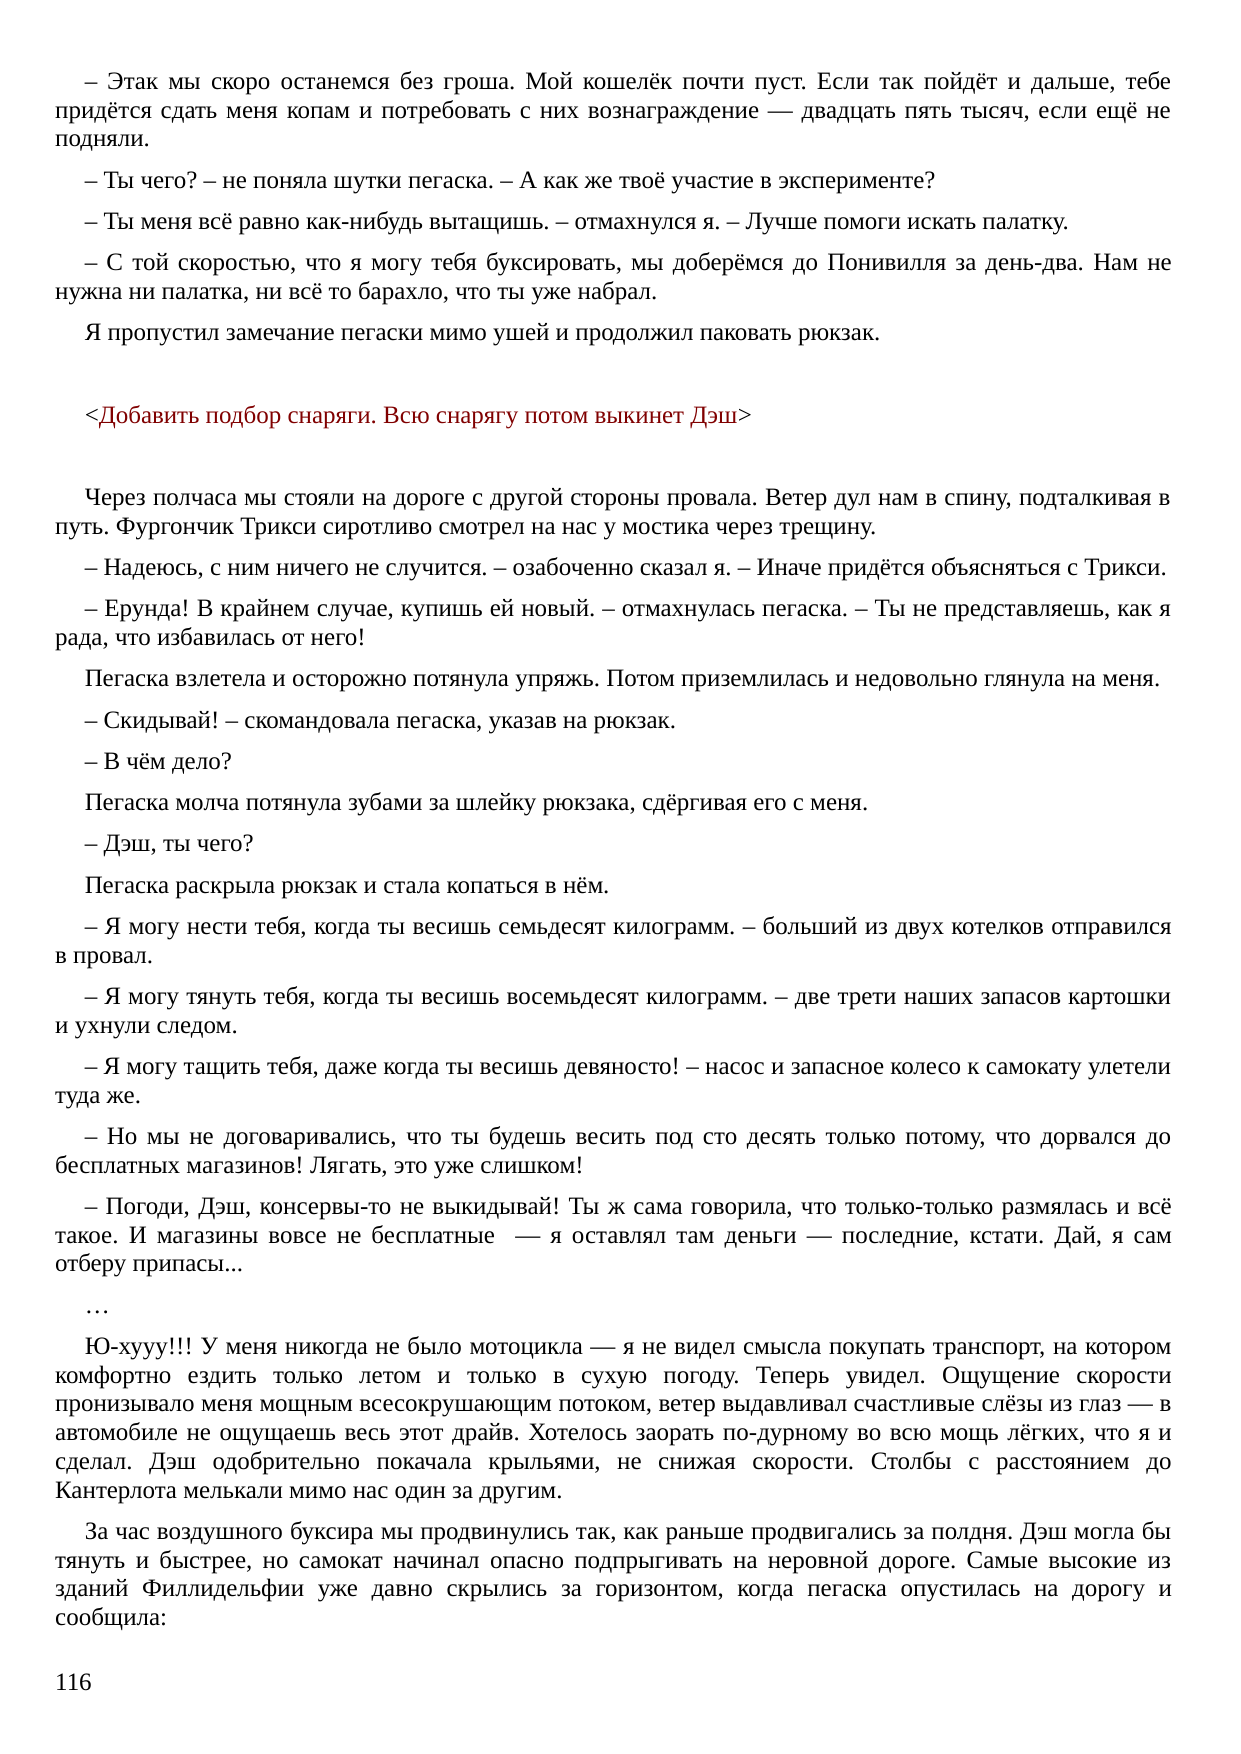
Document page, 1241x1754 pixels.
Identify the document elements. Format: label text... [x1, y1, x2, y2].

text – Скидывай! – скомандовала пегаска, указав на рюкзак. [55, 705, 1173, 733]
text – С той скоростью, что я могу тебя буксировать, мы доберёмся до Понивилля за день-два. Нам не нужна ни палатка, ни всё то барахло, что ты уже набрал. [55, 247, 1173, 305]
text – В чём дело? [55, 746, 1173, 775]
text Через полчаса мы стояли на дороге с другой стороны провала. Ветер дул нам в спину, подталкивая в путь. Фургончик Трикси сиротливо смотрел на нас у мостика через трещину. [55, 482, 1173, 540]
text Пегаска молча потянула зубами за шлейку рюкзака, сдёргивая его с меня. [55, 787, 1173, 816]
text – Погоди, Дэш, консервы-то не выкидывай! Ты ж сама говорила, что только-только размялась и всё такое. И магазины вовсе не бесплатные — я оставлял там деньги — последние, кстати. Дай, я сам отберу припасы... [55, 1191, 1173, 1277]
text – Дэш, ты чего? [55, 828, 1173, 857]
text Пегаска взлетела и осторожно потянула упряжь. Потом приземлилась и недовольно глянула на меня. [55, 663, 1173, 692]
text Я пропустил замечание пегаски мимо ушей и продолжил паковать рюкзак. [55, 317, 1173, 346]
text … [55, 1290, 1173, 1318]
text – Я могу тянуть тебя, когда ты весишь восемьдесят килограмм. – две трети наших запасов картошки и ухнули следом. [55, 981, 1173, 1038]
text <Добавить подбор снаряги. Всю снарягу потом выкинет Дэш> [55, 400, 1173, 428]
text – Этак мы скоро останемся без гроша. Мой кошелёк почти пуст. Если так пойдёт и дальше, тебе придётся сдать меня копам и потребовать с них вознаграждение — двадцать пять тысяч, если ещё не подняли. [55, 66, 1173, 152]
text – Я могу тащить тебя, даже когда ты весишь девяносто! – насос и запасное колесо к самокату улетели туда же. [55, 1051, 1173, 1108]
text – Надеюсь, с ним ничего не случится. – озабоченно сказал я. – Иначе придётся объясняться с Трикси. [55, 552, 1173, 581]
text – Я могу нести тебя, когда ты весишь семьдесят килограмм. – больший из двух котелков отправился в провал. [55, 911, 1173, 968]
text Пегаска раскрыла рюкзак и стала копаться в нём. [55, 870, 1173, 898]
text Ю-хууу!!! У меня никогда не было мотоцикла — я не видел смысла покупать транспорт, на котором комфортно ездить только летом и только в сухую погоду. Теперь увидел. Ощущение скорости пронизывало меня мощным всесокрушающим потоком, ветер выдавливал счастливые слёзы из глаз — в автомобиле не ощущаешь весь этот драйв. Хотелось заорать по-дурному во всю мощь лёгких, что я и сделал. Дэш одобрительно покачала крыльями, не снижая скорости. Столбы с расстоянием до Кантерлота мелькали мимо нас один за другим. [55, 1331, 1173, 1503]
text – Ерунда! В крайнем случае, купишь ей новый. – отмахнулась пегаска. – Ты не представляешь, как я рада, что избавилась от него! [55, 593, 1173, 651]
text За час воздушного буксира мы продвинулись так, как раньше продвигались за полдня. Дэш могла бы тянуть и быстрее, но самокат начинал опасно подпрыгивать на неровной дороге. Самые высокие из зданий Филлидельфии уже давно скрылись за горизонтом, когда пегаска опустилась на дорогу и сообщила: [55, 1516, 1173, 1631]
text – Ты чего? – не поняла шутки пегаска. – А как же твоё участие в эксперименте? [55, 165, 1173, 193]
text – Но мы не договаривались, что ты будешь весить под сто десять только потому, что дорвался до бесплатных магазинов! Лягать, это уже слишком! [55, 1121, 1173, 1178]
text – Ты меня всё равно как-нибудь вытащишь. – отмахнулся я. – Лучше помоги искать палатку. [55, 206, 1173, 235]
